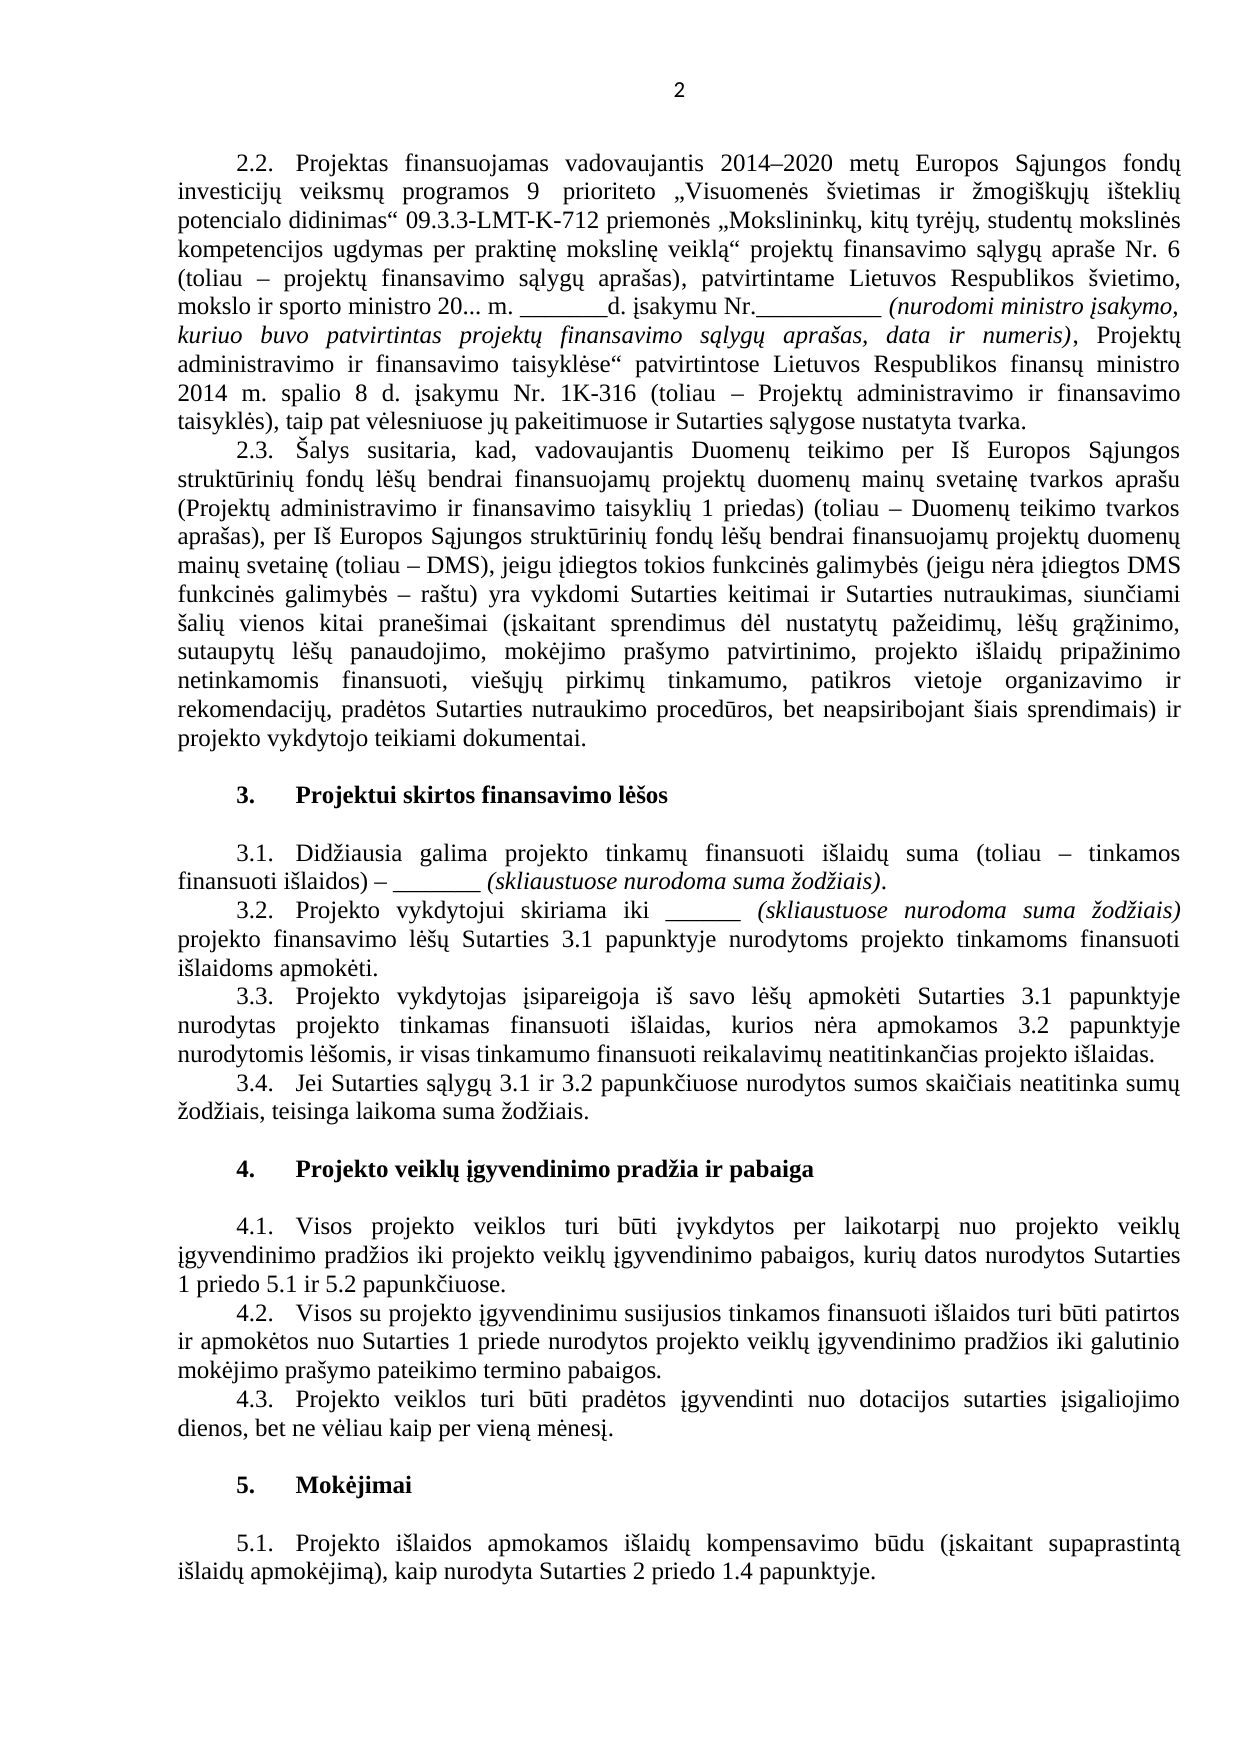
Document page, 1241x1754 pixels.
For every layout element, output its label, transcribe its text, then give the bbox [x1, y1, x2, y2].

text 4.2. Visos su projekto įgyvendinimu susijusios tinkamos finansuoti išlaidos turi būti patirtos ir apmokėtos nuo Sutarties 1 priede nurodytos projekto veiklų įgyvendinimo pradžios iki galutinio mokėjimo prašymo pateikimo termino pabaigos. [177, 1298, 1181, 1384]
text 3.2. Projekto vykdytojui skiriama iki ______ (skliaustuose nurodoma suma žodžiais) projekto finansavimo lėšų Sutarties 3.1 papunktyje nurodytoms projekto tinkamoms finansuoti išlaidoms apmokėti. [177, 895, 1181, 981]
text 3.1. Didžiausia galima projekto tinkamų finansuoti išlaidų suma (toliau – tinkamos finansuoti išlaidos) – _______ (skliaustuose nurodoma suma žodžiais). [177, 838, 1181, 895]
text 2.3. Šalys susitaria, kad, vadovaujantis Duomenų teikimo per Iš Europos Sąjungos struktūrinių fondų lėšų bendrai finansuojamų projektų duomenų mainų svetainę tvarkos aprašu (Projektų administravimo ir finansavimo taisyklių 1 priedas) (toliau – Duomenų teikimo tvarkos aprašas), per Iš Europos Sąjungos struktūrinių fondų lėšų bendrai finansuojamų projektų duomenų mainų svetainę (toliau – DMS), jeigu įdiegtos tokios funkcinės galimybės (jeigu nėra įdiegtos DMS funkcinės galimybės – raštu) yra vykdomi Sutarties keitimai ir Sutarties nutraukimas, siunčiami šalių vienos kitai pranešimai (įskaitant sprendimus dėl nustatytų pažeidimų, lėšų grąžinimo, sutaupytų lėšų panaudojimo, mokėjimo prašymo patvirtinimo, projekto išlaidų pripažinimo netinkamomis finansuoti, viešųjų pirkimų tinkamumo, patikros vietoje organizavimo ir rekomendacijų, pradėtos Sutarties nutraukimo procedūros, bet neapsiribojant šiais sprendimais) ir projekto vykdytojo teikiami dokumentai. [177, 435, 1181, 751]
text 3. Projektui skirtos finansavimo lėšos [177, 780, 1181, 809]
text 2.2. Projektas finansuojamas vadovaujantis 2014–2020 metų Europos Sąjungos fondų investicijų veiksmų programos 9 prioriteto „Visuomenės švietimas ir žmogiškųjų išteklių potencialo didinimas“ 09.3.3-LMT-K-712 priemonės „Mokslininkų, kitų tyrėjų, studentų mokslinės kompetencijos ugdymas per praktinę mokslinę veiklą“ projektų finansavimo sąlygų apraše Nr. 6 (toliau – projektų finansavimo sąlygų aprašas), patvirtintame Lietuvos Respublikos švietimo, mokslo ir sporto ministro 20... m. _______d. įsakymu Nr.__________ (nurodomi ministro įsakymo, kuriuo buvo patvirtintas projektų finansavimo sąlygų aprašas, data ir numeris), Projektų administravimo ir finansavimo taisyklėse“ patvirtintose Lietuvos Respublikos finansų ministro 2014 m. spalio 8 d. įsakymu Nr. 1K-316 (toliau – Projektų administravimo ir finansavimo taisyklės), taip pat vėlesniuose jų pakeitimuose ir Sutarties sąlygose nustatyta tvarka. [177, 148, 1181, 435]
text 4.3. Projekto veiklos turi būti pradėtos įgyvendinti nuo dotacijos sutarties įsigaliojimo dienos, bet ne vėliau kaip per vieną mėnesį. [177, 1384, 1181, 1441]
text 5.1. Projekto išlaidos apmokamos išlaidų kompensavimo būdu (įskaitant supaprastintą išlaidų apmokėjimą), kaip nurodyta Sutarties 2 priedo 1.4 papunktyje. [177, 1528, 1181, 1585]
text 4.1. Visos projekto veiklos turi būti įvykdytos per laikotarpį nuo projekto veiklų įgyvendinimo pradžios iki projekto veiklų įgyvendinimo pabaigos, kurių datos nurodytos Sutarties 1 priedo 5.1 ir 5.2 papunkčiuose. [177, 1211, 1181, 1298]
text 3.3. Projekto vykdytojas įsipareigoja iš savo lėšų apmokėti Sutarties 3.1 papunktyje nurodytas projekto tinkamas finansuoti išlaidas, kurios nėra apmokamos 3.2 papunktyje nurodytomis lėšomis, ir visas tinkamumo finansuoti reikalavimų neatitinkančias projekto išlaidas. [177, 981, 1181, 1068]
text 5. Mokėjimai [177, 1470, 1181, 1499]
text 3.4. Jei Sutarties sąlygų 3.1 ir 3.2 papunkčiuose nurodytos sumos skaičiais neatitinka sumų žodžiais, teisinga laikoma suma žodžiais. [177, 1068, 1181, 1125]
text 4. Projekto veiklų įgyvendinimo pradžia ir pabaiga [177, 1154, 1181, 1183]
